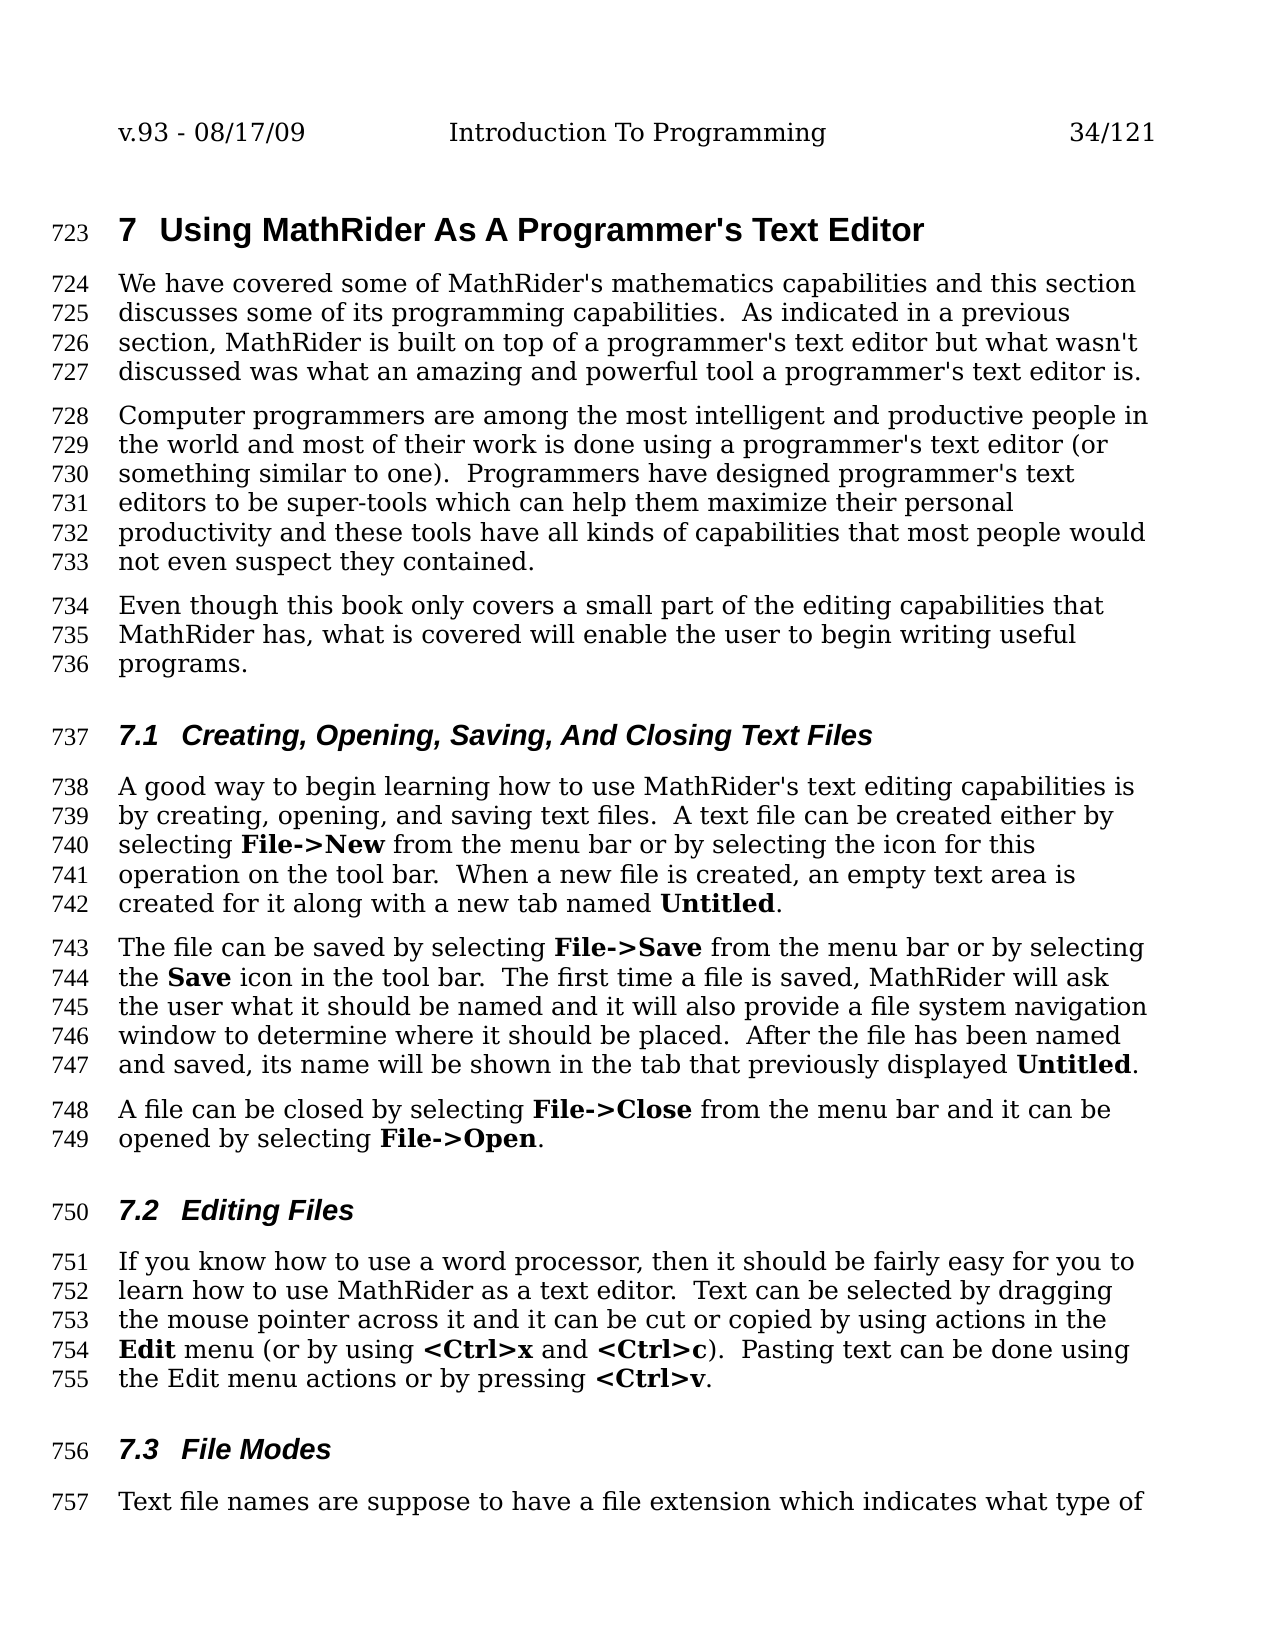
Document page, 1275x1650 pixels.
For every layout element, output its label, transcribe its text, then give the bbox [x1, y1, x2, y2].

text A good way to begin learning how to use MathRider's text editing capabilities is by creating, opening, and saving text files. A text file can be created either by selecting File->New from the menu bar or by selecting the icon for this operation on the tool bar. When a new file is created, an empty text area is created for it along with a new tab named Untitled. [118, 772, 1157, 918]
subtitle Editing Files [118, 1193, 1157, 1226]
text The file can be saved by selecting File->Save from the menu bar or by selecting the Save icon in the tool bar. The first time a file is saved, MathRider will ask the user what it should be named and it will also provide a file system navigation window to determine where it should be placed. After the file has been named and saved, its name will be shown in the tab that previously displayed Untitled. [118, 933, 1157, 1080]
text Even though this book only covers a small part of the editing capabilities that MathRider has, what is covered will enable the user to begin writing useful programs. [118, 591, 1157, 678]
text A file can be closed by selecting File->Close from the menu bar and it can be opened by selecting File->Open. [118, 1095, 1157, 1153]
subtitle Creating, Opening, Saving, And Closing Text Files [118, 718, 1157, 751]
text Text file names are suppose to have a file extension which indicates what type of [118, 1487, 1157, 1516]
subtitle File Modes [118, 1432, 1157, 1466]
text If you know how to use a word processor, then it should be fairly easy for you to learn how to use MathRider as a text editor. Text can be selected by dragging the mouse pointer across it and it can be cut or copied by using actions in the Edit menu (or by using <Ctrl>x and <Ctrl>c). Pasting text can be done using the Edit menu actions or by pressing <Ctrl>v. [118, 1247, 1157, 1393]
subtitle Using MathRider As A Programmer's Text Editor [118, 210, 1157, 248]
text We have covered some of MathRider's mathematics capabilities and this section discusses some of its programming capabilities. As indicated in a previous section, MathRider is built on top of a programmer's text editor but what wasn't discussed was what an amazing and powerful tool a programmer's text editor is. [118, 269, 1157, 386]
text Computer programmers are among the most intelligent and productive people in the world and most of their work is done using a programmer's text editor (or something similar to one). Programmers have designed programmer's text editors to be super-tools which can help them maximize their personal productivity and these tools have all kinds of capabilities that most people would not even suspect they contained. [118, 401, 1157, 576]
